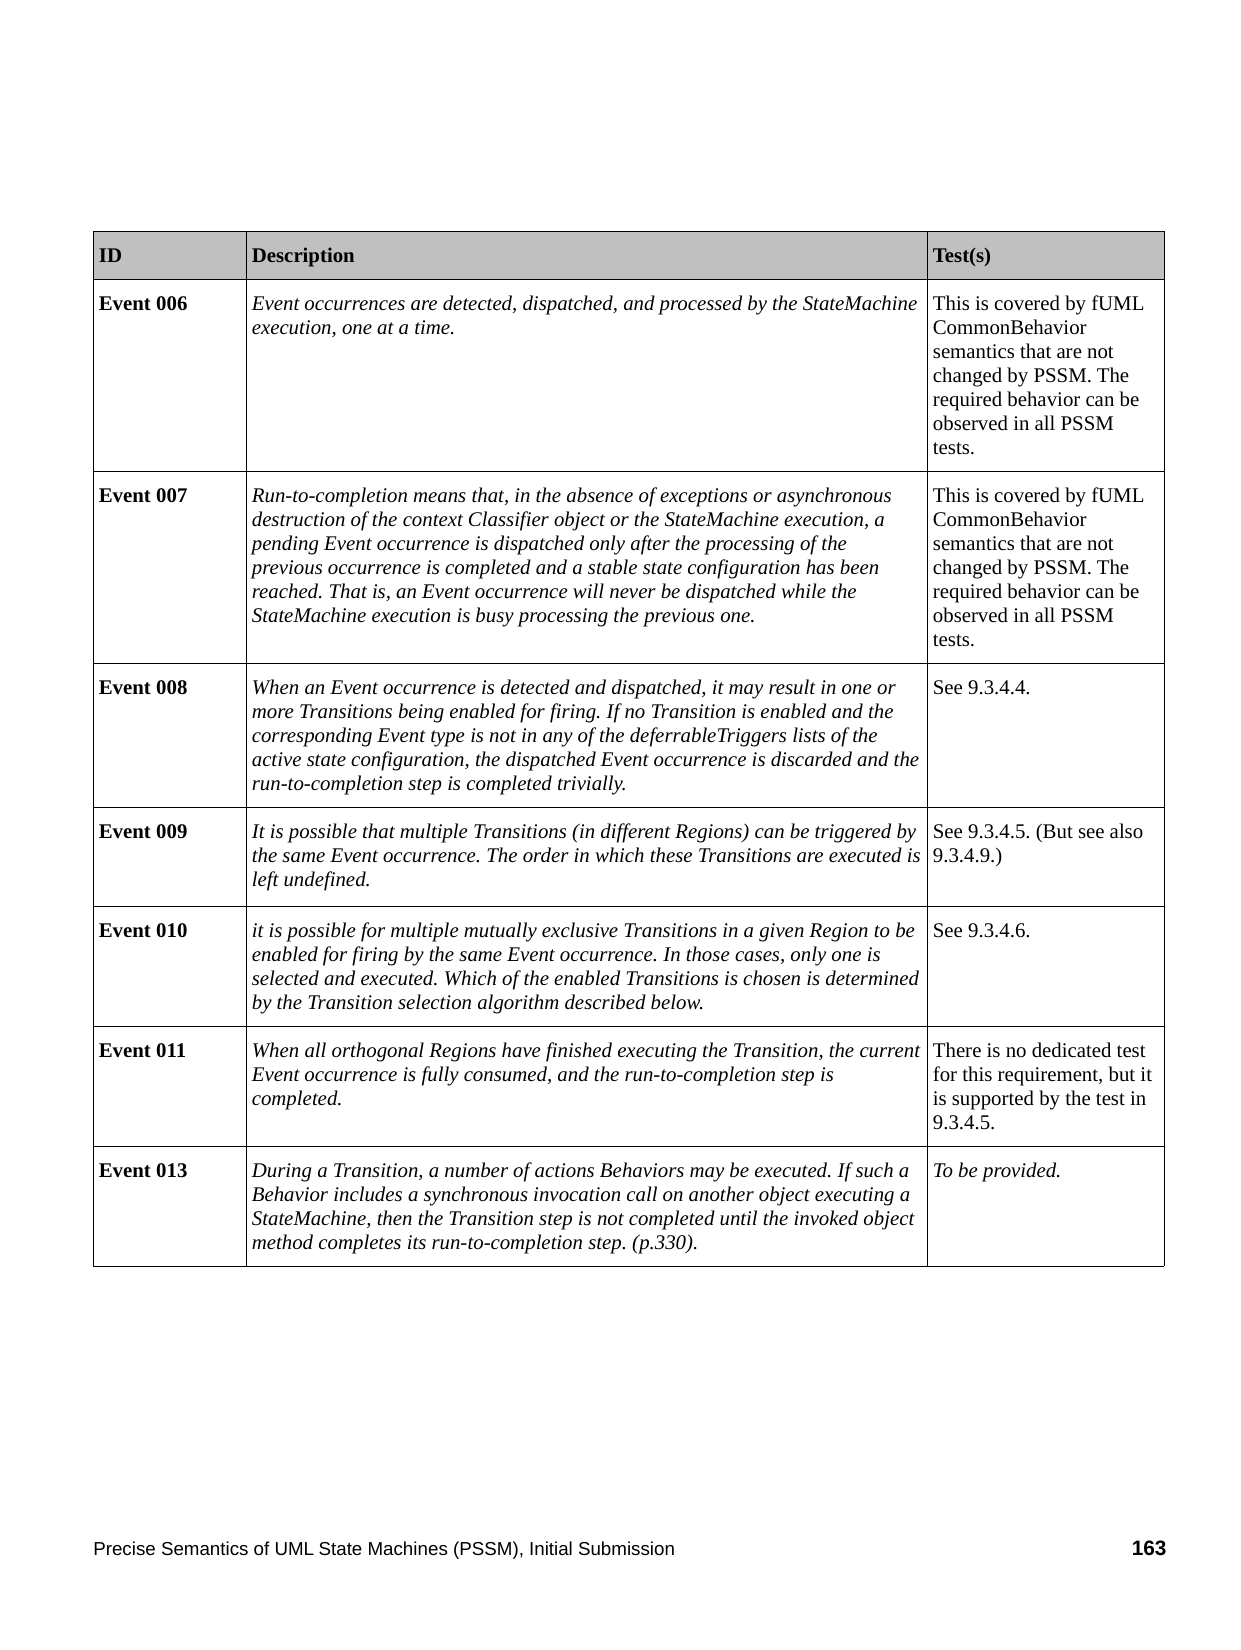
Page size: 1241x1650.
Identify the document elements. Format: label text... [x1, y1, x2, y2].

table_header ID [94, 232, 246, 279]
table_cell Event 007 [94, 472, 246, 663]
table_cell Event occurrences are detected, dispatched, and processed by the StateMachine execution, one at a time. [247, 280, 927, 471]
table_cell See 9.3.4.4. [928, 664, 1164, 807]
table_cell Event 009 [94, 808, 246, 906]
table_cell Event 006 [94, 280, 246, 471]
table_cell Event 013 [94, 1147, 246, 1266]
table_header Test(s) [928, 232, 1164, 279]
table_cell When all orthogonal Regions have finished executing the Transition, the current Event occurrence is fully consumed, and the run-to-completion step is completed. [247, 1027, 927, 1146]
table_cell This is covered by fUML CommonBehavior semantics that are not changed by PSSM. The required behavior can be observed in all PSSM tests. [928, 280, 1164, 471]
table_cell This is covered by fUML CommonBehavior semantics that are not changed by PSSM. The required behavior can be observed in all PSSM tests. [928, 472, 1164, 663]
table_cell it is possible for multiple mutually exclusive Transitions in a given Region to be enabled for firing by the same Event occurrence. In those cases, only one is selected and executed. Which of the enabled Transitions is chosen is determined by the Transition selection algorithm described below. [247, 907, 927, 1026]
table_cell There is no dedicated test for this requirement, but it is supported by the test in 9.3.4.5. [928, 1027, 1164, 1146]
table_cell When an Event occurrence is detected and dispatched, it may result in one or more Transitions being enabled for firing. If no Transition is enabled and the corresponding Event type is not in any of the deferrableTriggers lists of the active state configuration, the dispatched Event occurrence is discarded and the run-to-completion step is completed trivially. [247, 664, 927, 807]
table_cell Run-to-completion means that, in the absence of exceptions or asynchronous destruction of the context Classifier object or the StateMachine execution, a pending Event occurrence is dispatched only after the processing of the previous occurrence is completed and a stable state configuration has been reached. That is, an Event occurrence will never be dispatched while the StateMachine execution is busy processing the previous one. [247, 472, 927, 663]
table_cell See 9.3.4.5. (But see also 9.3.4.9.) [928, 808, 1164, 906]
table_cell During a Transition, a number of actions Behaviors may be executed. If such a Behavior includes a synchronous invocation call on another object executing a StateMachine, then the Transition step is not completed until the invoked object method completes its run-to-completion step. (p.330). [247, 1147, 927, 1266]
table_cell See 9.3.4.6. [928, 907, 1164, 1026]
table_cell Event 010 [94, 907, 246, 1026]
table_cell To be provided. [928, 1147, 1164, 1266]
table_cell Event 008 [94, 664, 246, 807]
table_cell It is possible that multiple Transitions (in different Regions) can be triggered by the same Event occurrence. The order in which these Transitions are executed is left undefined. [247, 808, 927, 906]
table_cell Event 011 [94, 1027, 246, 1146]
table_header Description [247, 232, 927, 279]
